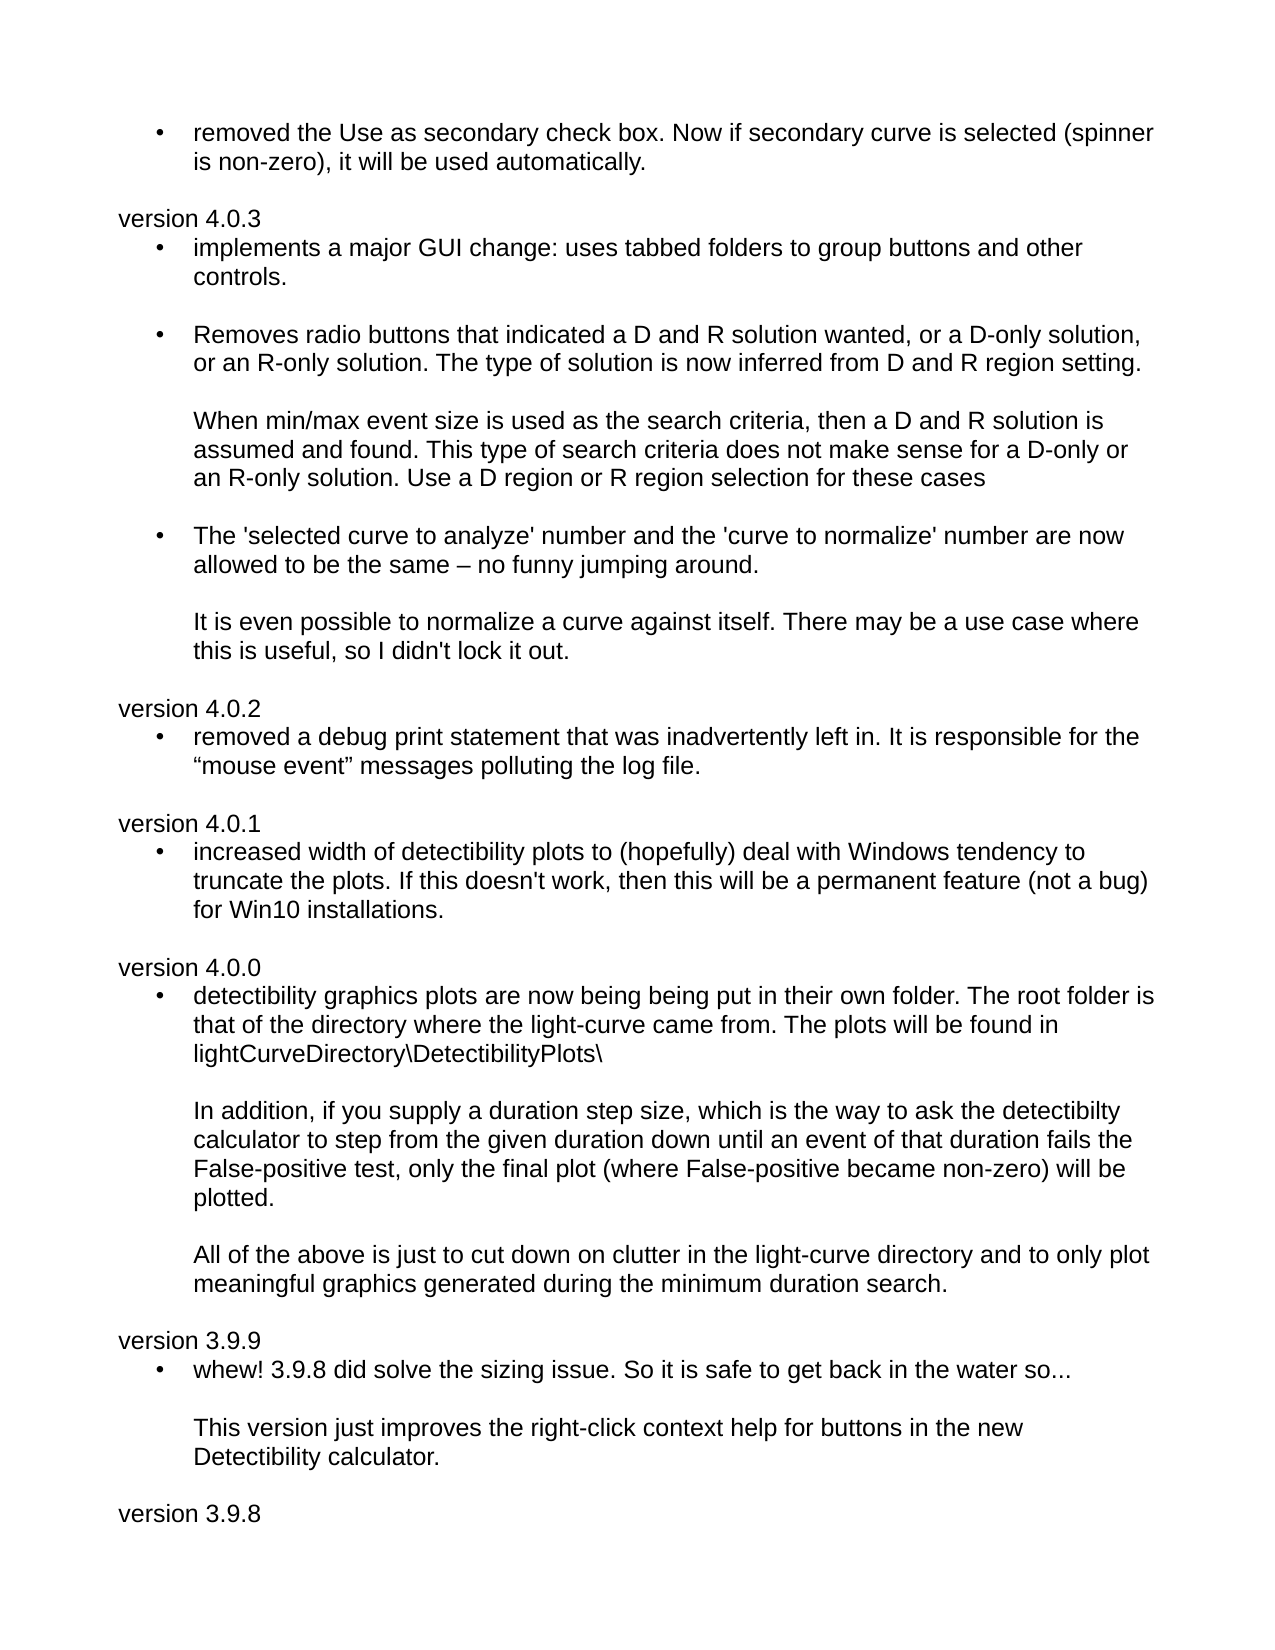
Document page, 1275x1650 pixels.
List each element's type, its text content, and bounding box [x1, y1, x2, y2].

list The 'selected curve to analyze' number and the 'curve to normalize' number are now allowed to be the same – no funny jumping around. It is even possible to normalize a curve against itself. There may be a use case where this is useful, so I didn't lock it out. [156, 521, 1157, 693]
list whew! 3.9.8 did solve the sizing issue. So it is safe to get back in the water so... This version just improves the right-click context help for buttons in the new Detectibility calculator. [156, 1355, 1157, 1499]
list removed the Use as secondary check box. Now if secondary curve is selected (spinner is non-zero), it will be used automatically. [156, 118, 1157, 204]
list removed a debug print statement that was inadvertently left in. It is responsible for the “mouse event” messages polluting the log file. [156, 722, 1157, 809]
text version 3.9.8 [118, 1499, 1157, 1528]
list increased width of detectibility plots to (hopefully) deal with Windows tendency to truncate the plots. If this doesn't work, then this will be a permanent feature (not a bug) for Win10 installations. [156, 837, 1157, 952]
text version 4.0.1 [118, 809, 1157, 837]
text version 4.0.3 [118, 204, 1157, 233]
list Removes radio buttons that indicated a D and R solution wanted, or a D-only solution, or an R-only solution. The type of solution is now inferred from D and R region setting. When min/max event size is used as the search criteria, then a D and R solution is assumed and found. This type of search criteria does not make sense for a D-only or an R-only solution. Use a D region or R region selection for these cases [156, 319, 1157, 521]
text version 4.0.2 [118, 693, 1157, 722]
text version 3.9.9 [118, 1326, 1157, 1355]
list detectibility graphics plots are now being being put in their own folder. The root folder is that of the directory where the light-curve came from. The plots will be found in lightCurveDirectory\DetectibilityPlots\ In addition, if you supply a duration step size, which is the way to ask the detectibilty calculator to step from the given duration down until an event of that duration fails the False-positive test, only the final plot (where False-positive became non-zero) will be plotted. All of the above is just to cut down on clutter in the light-curve directory and to only plot meaningful graphics generated during the minimum duration search. [156, 981, 1157, 1326]
list implements a major GUI change: uses tabbed folders to group buttons and other controls. [156, 233, 1157, 319]
text version 4.0.0 [118, 952, 1157, 981]
